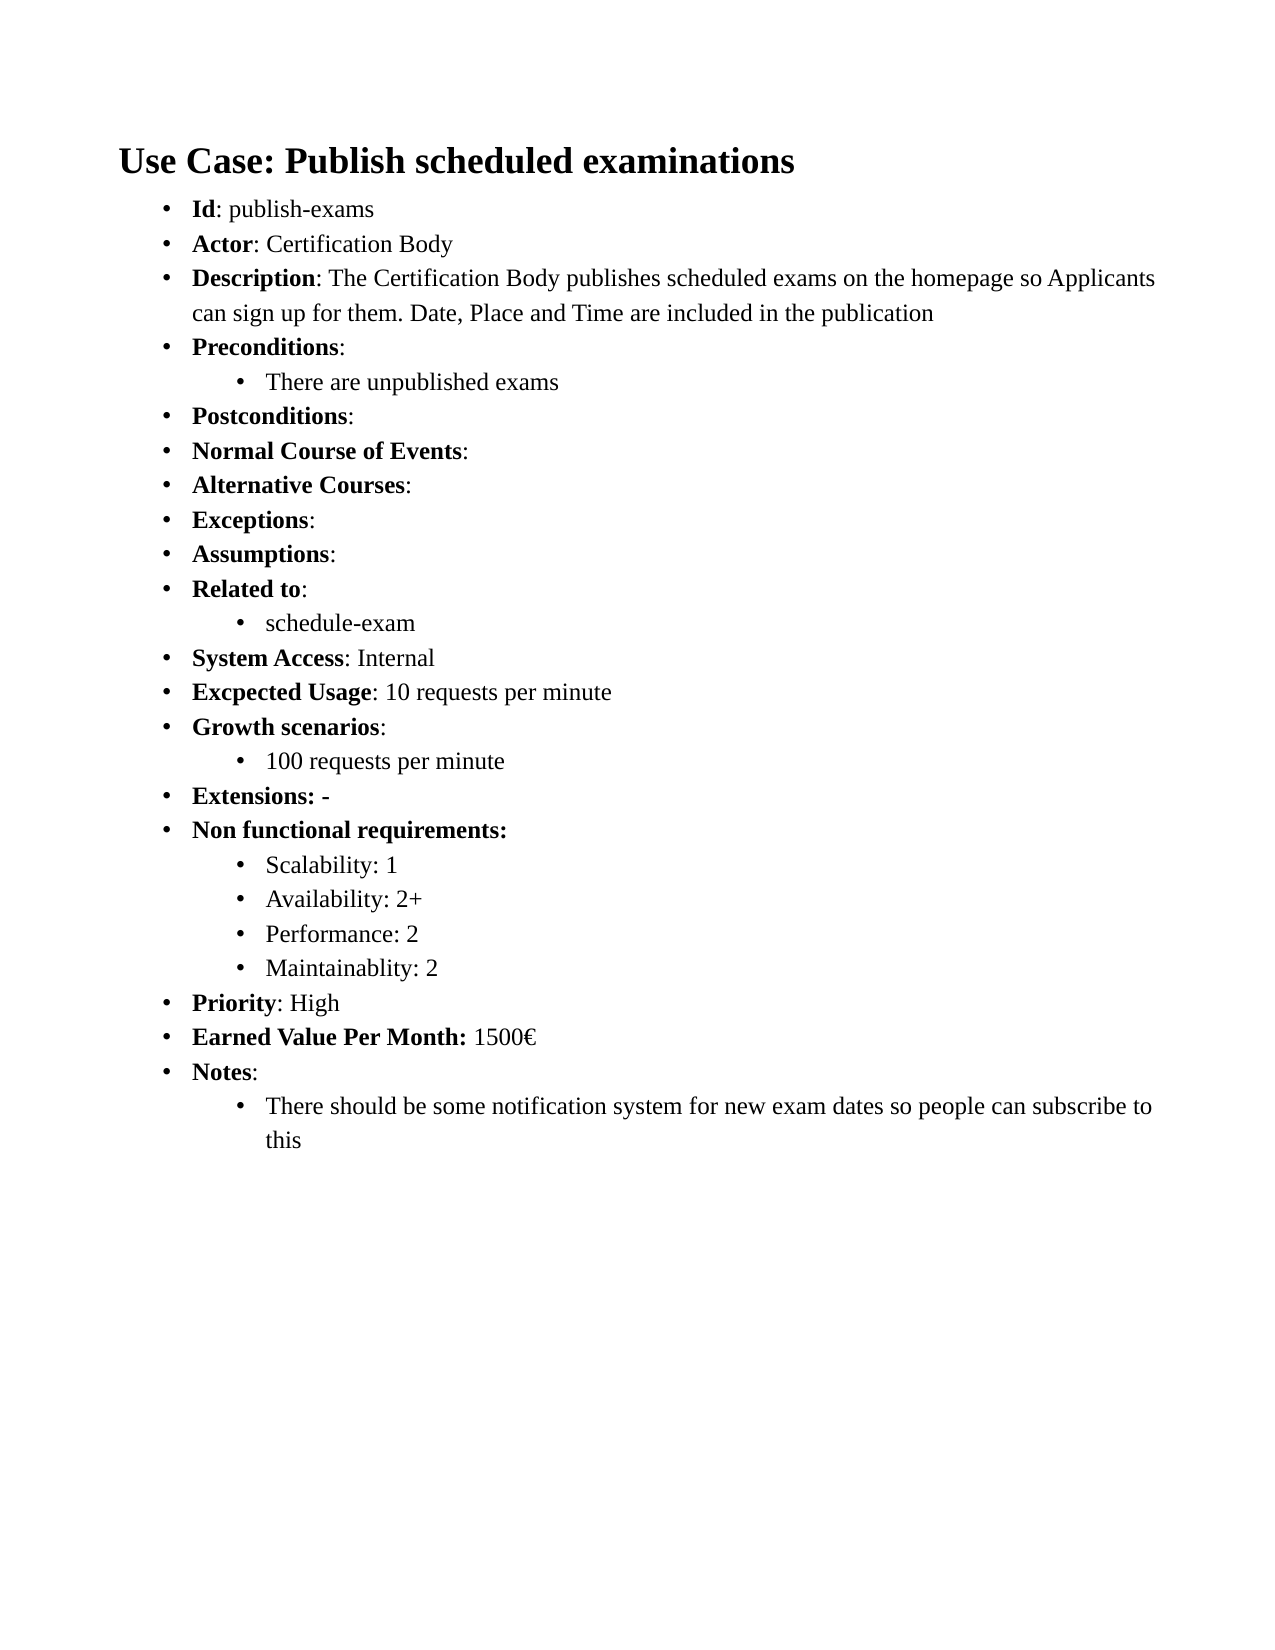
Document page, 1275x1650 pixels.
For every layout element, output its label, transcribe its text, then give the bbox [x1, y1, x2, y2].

list System Access: Internal [162, 643, 1157, 672]
list Id: publish-exams [162, 194, 1157, 223]
list There should be some notification system for new exam dates so people can subscribe to this [236, 1091, 1157, 1154]
subtitle Use Case: Publish scheduled examinations [118, 139, 1157, 182]
list There are unpublished exams [236, 367, 1157, 396]
list schedule-exam [236, 608, 1157, 637]
list Assumptions: [162, 539, 1157, 568]
list Scalability: 1 [236, 850, 1157, 878]
list Related to: [162, 574, 1157, 603]
list Notes: [162, 1057, 1157, 1085]
list Growth scenarios: [162, 712, 1157, 741]
list Maintainablity: 2 [236, 953, 1157, 982]
list 100 requests per minute [236, 746, 1157, 775]
list Description: The Certification Body publishes scheduled exams on the homepage so Applicants can sign up for them. Date, Place and Time are included in the publication [162, 263, 1157, 327]
list Availability: 2+ [236, 884, 1157, 913]
list Postconditions: [162, 401, 1157, 430]
list Alternative Courses: [162, 470, 1157, 499]
list Extensions: - [162, 781, 1157, 809]
list Performance: 2 [236, 919, 1157, 947]
list Priority: High [162, 988, 1157, 1016]
list Preconditions: [162, 332, 1157, 361]
list Exceptions: [162, 505, 1157, 534]
list Normal Course of Events: [162, 436, 1157, 465]
list Excpected Usage: 10 requests per minute [162, 677, 1157, 706]
list Earned Value Per Month: 1500€ [162, 1022, 1157, 1051]
list Actor: Certification Body [162, 229, 1157, 258]
list Non functional requirements: [162, 815, 1157, 844]
